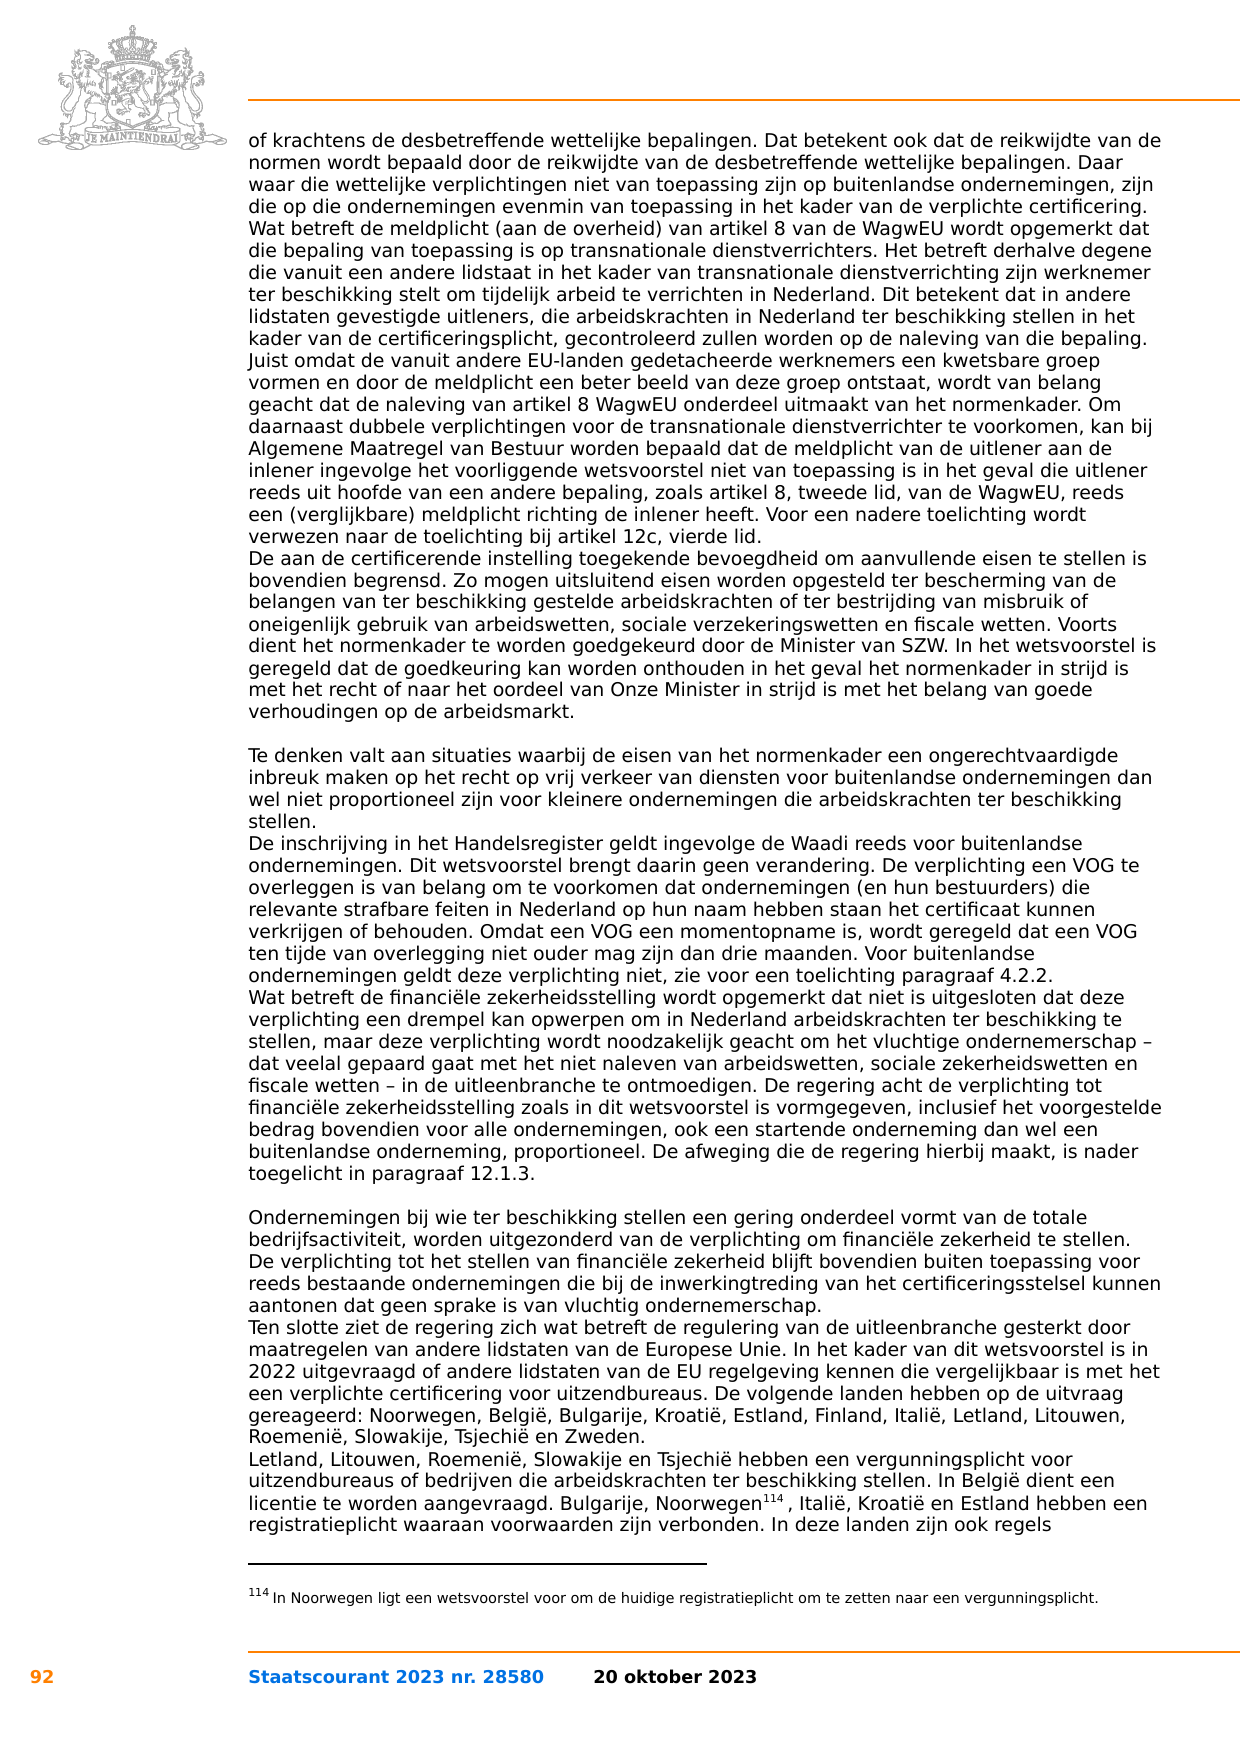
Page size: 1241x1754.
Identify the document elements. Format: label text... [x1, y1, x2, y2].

text Letland, Litouwen, Roemenië, Slowakije en Tsjechië hebben een vergunningsplicht voor uitzendbureaus of bedrijven die arbeidskrachten ter beschikking stellen. In België dient een licentie te worden aangevraagd. Bulgarije, Noorwegen, Italië, Kroatië en Estland hebben een registratieplicht waaraan voorwaarden zijn verbonden. In deze landen zijn ook regels [248, 1448, 1163, 1536]
text Wat betreft de financiële zekerheidsstelling wordt opgemerkt dat niet is uitgesloten dat deze verplichting een drempel kan opwerpen om in Nederland arbeidskrachten ter beschikking te stellen, maar deze verplichting wordt noodzakelijk geacht om het vluchtige ondernemerschap – dat veelal gepaard gaat met het niet naleven van arbeidswetten, sociale zekerheidswetten en fiscale wetten – in de uitleenbranche te ontmoedigen. De regering acht de verplichting tot financiële zekerheidsstelling zoals in dit wetsvoorstel is vormgegeven, inclusief het voorgestelde bedrag bovendien voor alle ondernemingen, ook een startende onderneming dan wel een buitenlandse onderneming, proportioneel. De afweging die de regering hierbij maakt, is nader toegelicht in paragraaf 12.1.3. [248, 987, 1163, 1185]
text Ten slotte ziet de regering zich wat betreft de regulering van de uitleenbranche gesterkt door maatregelen van andere lidstaten van de Europese Unie. In het kader van dit wetsvoorstel is in 2022 uitgevraagd of andere lidstaten van de EU regelgeving kennen die vergelijkbaar is met het een verplichte certificering voor uitzendbureaus. De volgende landen hebben op de uitvraag gereageerd: Noorwegen, België, Bulgarije, Kroatië, Estland, Finland, Italië, Letland, Litouwen, Roemenië, Slowakije, Tsjechië en Zweden. [248, 1317, 1163, 1448]
picture [38, 25, 227, 150]
text of krachtens de desbetreffende wettelijke bepalingen. Dat betekent ook dat de reikwijdte van de normen wordt bepaald door de reikwijdte van de desbetreffende wettelijke bepalingen. Daar waar die wettelijke verplichtingen niet van toepassing zijn op buitenlandse ondernemingen, zijn die op die ondernemingen evenmin van toepassing in het kader van de verplichte certificering. Wat betreft de meldplicht (aan de overheid) van artikel 8 van de WagwEU wordt opgemerkt dat die bepaling van toepassing is op transnationale dienstverrichters. Het betreft derhalve degene die vanuit een andere lidstaat in het kader van transnationale dienstverrichting zijn werknemer ter beschikking stelt om tijdelijk arbeid te verrichten in Nederland. Dit betekent dat in andere lidstaten gevestigde uitleners, die arbeidskrachten in Nederland ter beschikking stellen in het kader van de certificeringsplicht, gecontroleerd zullen worden op de naleving van die bepaling. Juist omdat de vanuit andere EU-landen gedetacheerde werknemers een kwetsbare groep vormen en door de meldplicht een beter beeld van deze groep ontstaat, wordt van belang geacht dat de naleving van artikel 8 WagwEU onderdeel uitmaakt van het normenkader. Om daarnaast dubbele verplichtingen voor de transnationale dienstverrichter te voorkomen, kan bij Algemene Maatregel van Bestuur worden bepaald dat de meldplicht van de uitlener aan de inlener ingevolge het voorliggende wetsvoorstel niet van toepassing is in het geval die uitlener reeds uit hoofde van een andere bepaling, zoals artikel 8, tweede lid, van de WagwEU, reeds een (verglijkbare) meldplicht richting de inlener heeft. Voor een nadere toelichting wordt verwezen naar de toelichting bij artikel 12c, vierde lid. [248, 130, 1163, 547]
text Ondernemingen bij wie ter beschikking stellen een gering onderdeel vormt van de totale bedrijfsactiviteit, worden uitgezonderd van de verplichting om financiële zekerheid te stellen. De verplichting tot het stellen van financiële zekerheid blijft bovendien buiten toepassing voor reeds bestaande ondernemingen die bij de inwerkingtreding van het certificeringsstelsel kunnen aantonen dat geen sprake is van vluchtig ondernemerschap. [248, 1207, 1163, 1317]
text In Noorwegen ligt een wetsvoorstel voor om de huidige registratieplicht om te zetten naar een vergunningsplicht. [248, 1586, 1163, 1608]
text De aan de certificerende instelling toegekende bevoegdheid om aanvullende eisen te stellen is bovendien begrensd. Zo mogen uitsluitend eisen worden opgesteld ter bescherming van de belangen van ter beschikking gestelde arbeidskrachten of ter bestrijding van misbruik of oneigenlijk gebruik van arbeidswetten, sociale verzekeringswetten en fiscale wetten. Voorts dient het normenkader te worden goedgekeurd door de Minister van SZW. In het wetsvoorstel is geregeld dat de goedkeuring kan worden onthouden in het geval het normenkader in strijd is met het recht of naar het oordeel van Onze Minister in strijd is met het belang van goede verhoudingen op de arbeidsmarkt. [248, 547, 1163, 723]
text Te denken valt aan situaties waarbij de eisen van het normenkader een ongerechtvaardigde inbreuk maken op het recht op vrij verkeer van diensten voor buitenlandse ondernemingen dan wel niet proportioneel zijn voor kleinere ondernemingen die arbeidskrachten ter beschikking stellen. [248, 745, 1163, 833]
text De inschrijving in het Handelsregister geldt ingevolge de Waadi reeds voor buitenlandse ondernemingen. Dit wetsvoorstel brengt daarin geen verandering. De verplichting een VOG te overleggen is van belang om te voorkomen dat ondernemingen (en hun bestuurders) die relevante strafbare feiten in Nederland op hun naam hebben staan het certificaat kunnen verkrijgen of behouden. Omdat een VOG een momentopname is, wordt geregeld dat een VOG ten tijde van overlegging niet ouder mag zijn dan drie maanden. Voor buitenlandse ondernemingen geldt deze verplichting niet, zie voor een toelichting paragraaf 4.2.2. [248, 833, 1163, 987]
